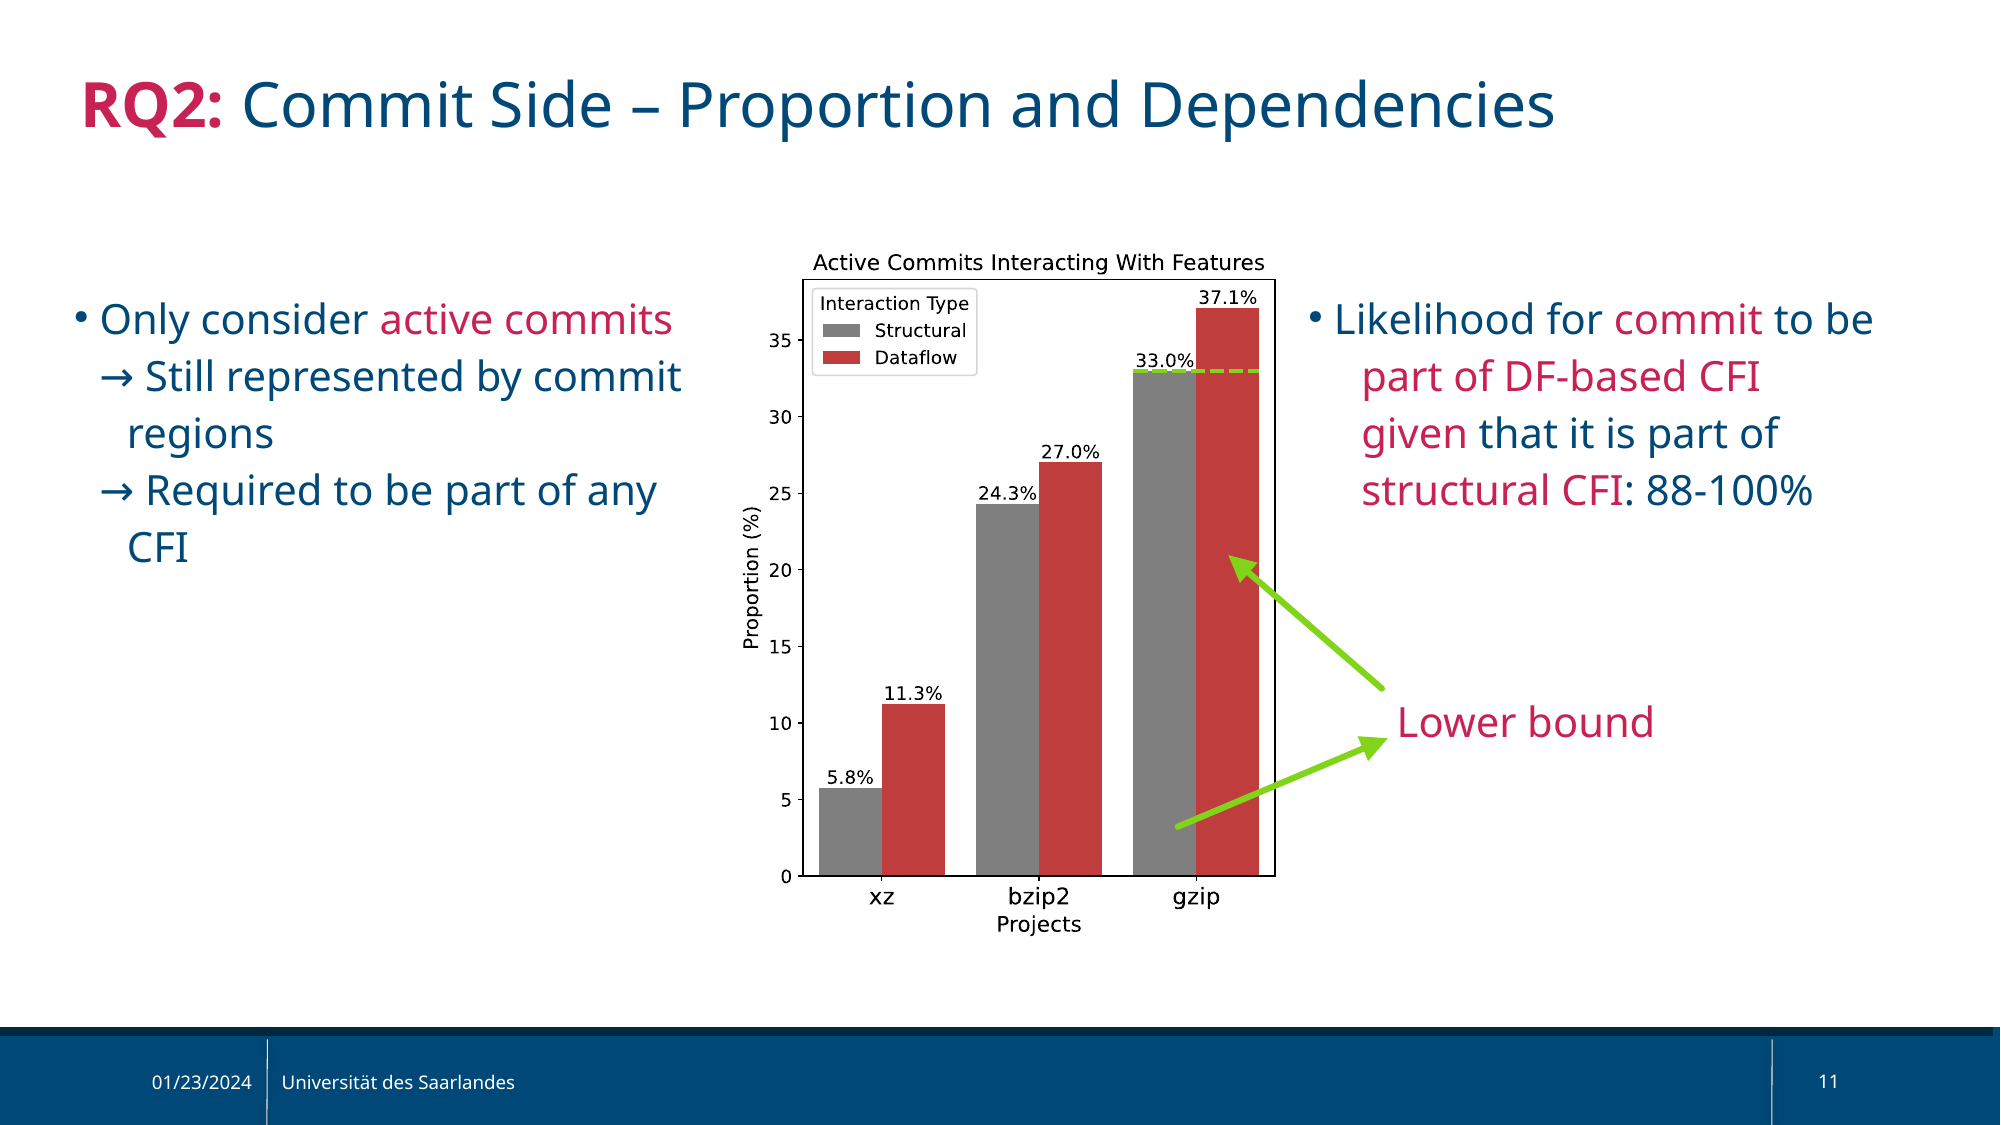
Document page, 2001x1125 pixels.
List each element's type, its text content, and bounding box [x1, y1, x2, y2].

text_box Universität des Saarlandes [266, 1052, 1741, 1113]
text_box Only consider active commits → Still represented by commit regions → Required to be part of any CFI [59, 282, 739, 589]
text_box 01/23/2024 [65, 1053, 266, 1113]
text_box Lower bound [1381, 685, 1713, 798]
picture [731, 224, 1293, 948]
list RQ2: Commit Side – Proportion and Dependencies [65, 57, 1801, 170]
text_box Likelihood for commit to be part of DF-based CFI given that it is part of structural CFI: 88-100% [1293, 282, 1890, 502]
text_box [1803, 1052, 2000, 1113]
